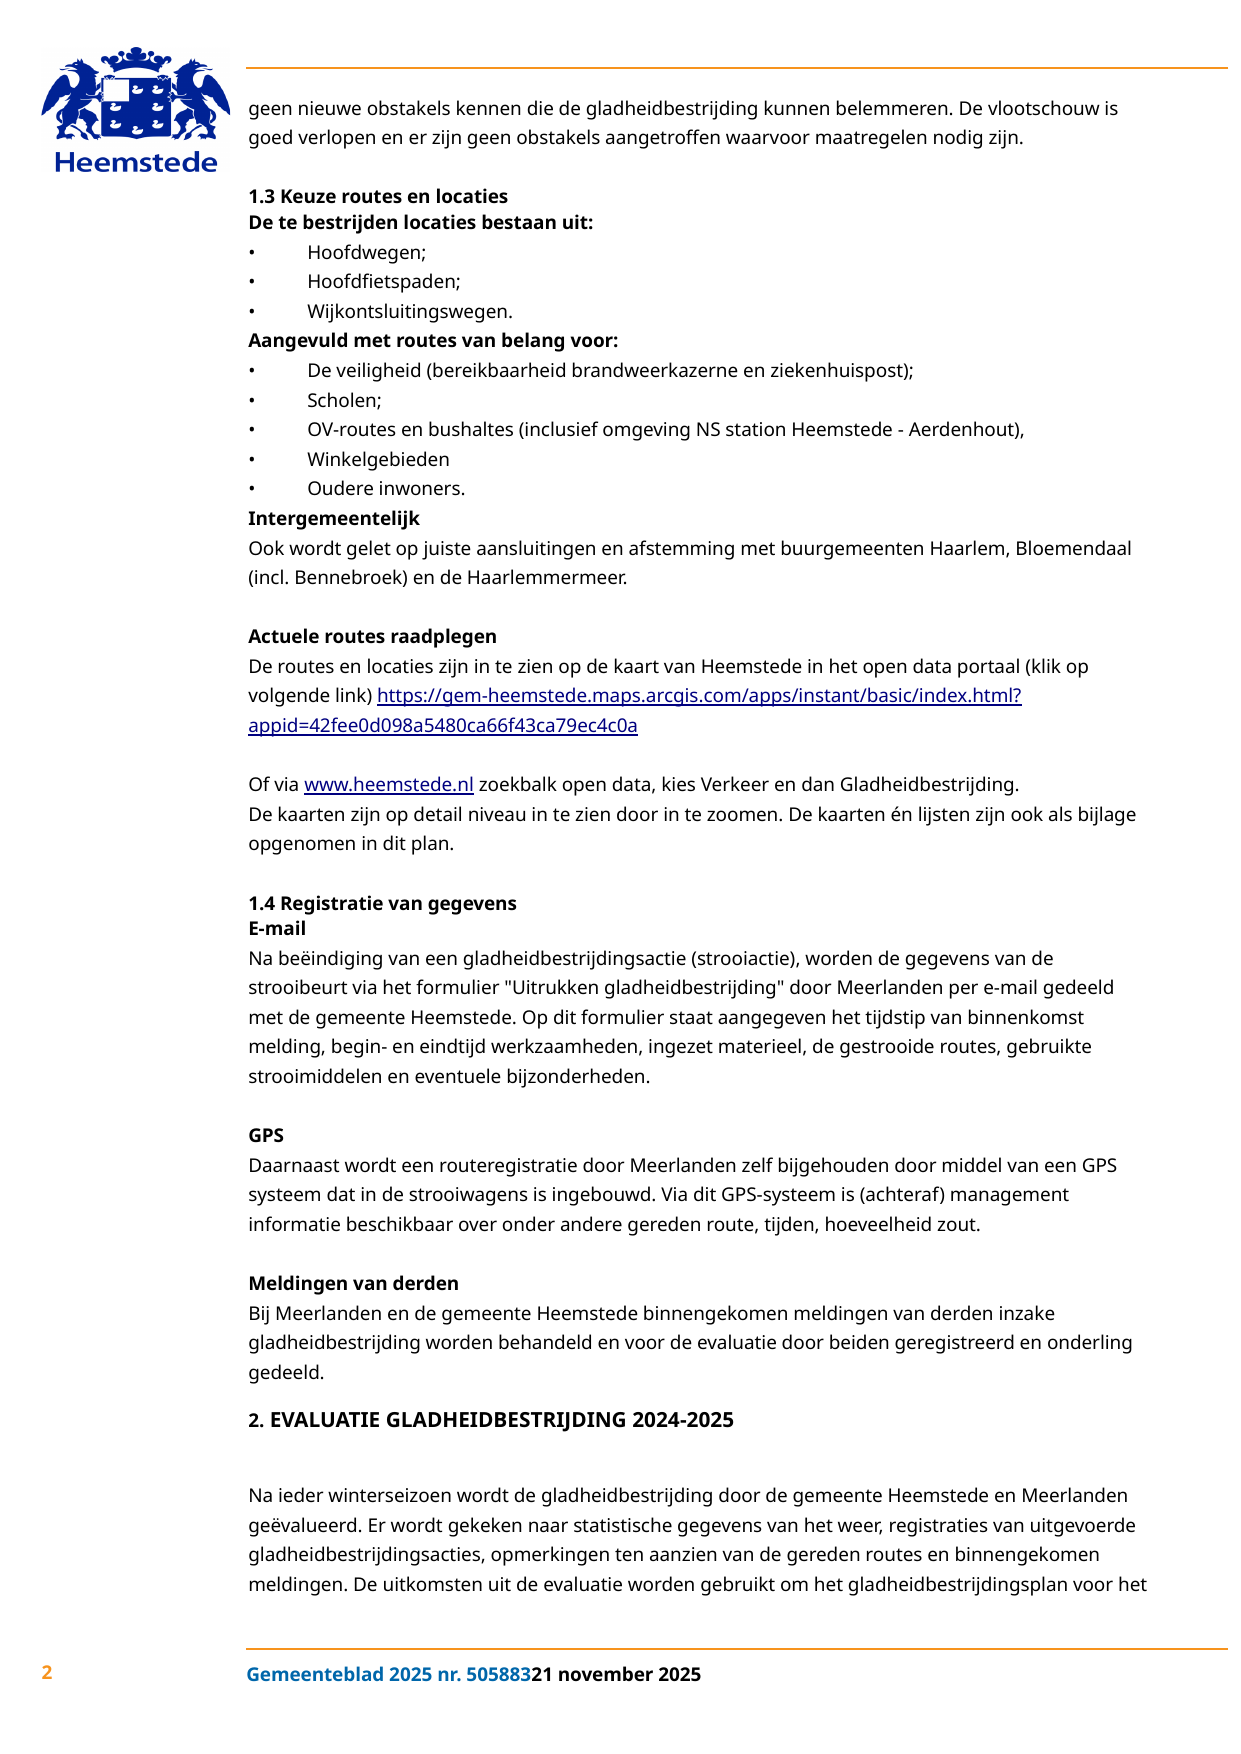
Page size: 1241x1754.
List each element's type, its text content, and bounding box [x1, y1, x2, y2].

text De routes en locaties zijn in te zien op de kaart van Heemstede in het open data portaal (klik op volgende link) https://gem-heemstede.maps.arcgis.com/apps/instant/basic/index.html?appid=42fee0d098a5480ca66f43ca79ec4c0a [248, 653, 1152, 738]
text Of via www.heemstede.nl zoekbalk open data, kies Verkeer en dan Gladheidbestrijding. [248, 771, 1152, 797]
list Scholen; [248, 387, 1152, 412]
text De te bestrijden locaties bestaan uit: [248, 209, 1152, 235]
list OV-routes en bushaltes (inclusief omgeving NS station Heemstede - Aerdenhout), [248, 416, 1152, 442]
text Na ieder winterseizoen wordt de gladheidbestrijding door de gemeente Heemstede en Meerlanden geëvalueerd. Er wordt gekeken naar statistische gegevens van het weer, registraties van uitgevoerde gladheidbestrijdingsacties, opmerkingen ten aanzien van de gereden routes en binnengekomen meldingen. De uitkomsten uit de evaluatie worden gebruikt om het gladheidbestrijdingsplan voor het [248, 1482, 1152, 1597]
text Meldingen van derden [248, 1270, 1152, 1296]
text Daarnaast wordt een routeregistratie door Meerlanden zelf bijgehouden door middel van een GPS systeem dat in de strooiwagens is ingebouwd. Via dit GPS-systeem is (achteraf) management informatie beschikbaar over onder andere gereden route, tijden, hoeveelheid zout. [248, 1152, 1152, 1237]
list Wijkontsluitingswegen. [248, 298, 1152, 324]
text Actuele routes raadplegen [248, 623, 1152, 649]
text Ook wordt gelet op juiste aansluitingen en afstemming met buurgemeenten Haarlem, Bloemendaal (incl. Bennebroek) en de Haarlemmermeer. [248, 535, 1152, 590]
text E-mail [248, 915, 1152, 941]
text Intergemeentelijk [248, 505, 1152, 531]
list Hoofdwegen; [248, 239, 1152, 264]
text Bij Meerlanden en de gemeente Heemstede binnengekomen meldingen van derden inzake gladheidbestrijding worden behandeld en voor de evaluatie door beiden geregistreerd en onderling gedeeld. [248, 1300, 1152, 1385]
text De kaarten zijn op detail niveau in te zien door in te zoomen. De kaarten én lijsten zijn ook als bijlage opgenomen in dit plan. [248, 801, 1152, 856]
list Oudere inwoners. [248, 476, 1152, 501]
text 1.3 Keuze routes en locaties [248, 183, 1152, 209]
text 2. EVALUATIE GLADHEIDBESTRIJDING 2024-2025 [248, 1405, 1152, 1433]
picture [41, 47, 231, 172]
list Winkelgebieden [248, 446, 1152, 472]
text Na beëindiging van een gladheidbestrijdingsactie (strooiactie), worden de gegevens van de strooibeurt via het formulier "Uitrukken gladheidbestrijding" door Meerlanden per e-mail gedeeld met de gemeente Heemstede. Op dit formulier staat aangegeven het tijdstip van binnenkomst melding, begin- en eindtijd werkzaamheden, ingezet materieel, de gestrooide routes, gebruikte strooimiddelen en eventuele bijzonderheden. [248, 945, 1152, 1089]
text Aangevuld met routes van belang voor: [248, 328, 1152, 353]
text GPS [248, 1122, 1152, 1148]
text 1.4 Registratie van gegevens [248, 890, 1152, 915]
list Hoofdfietspaden; [248, 268, 1152, 294]
list De veiligheid (bereikbaarheid brandweerkazerne en ziekenhuispost); [248, 357, 1152, 383]
text geen nieuwe obstakels kennen die de gladheidbestrijding kunnen belemmeren. De vlootschouw is goed verlopen en er zijn geen obstakels aangetroffen waarvoor maatregelen nodig zijn. [248, 95, 1152, 150]
